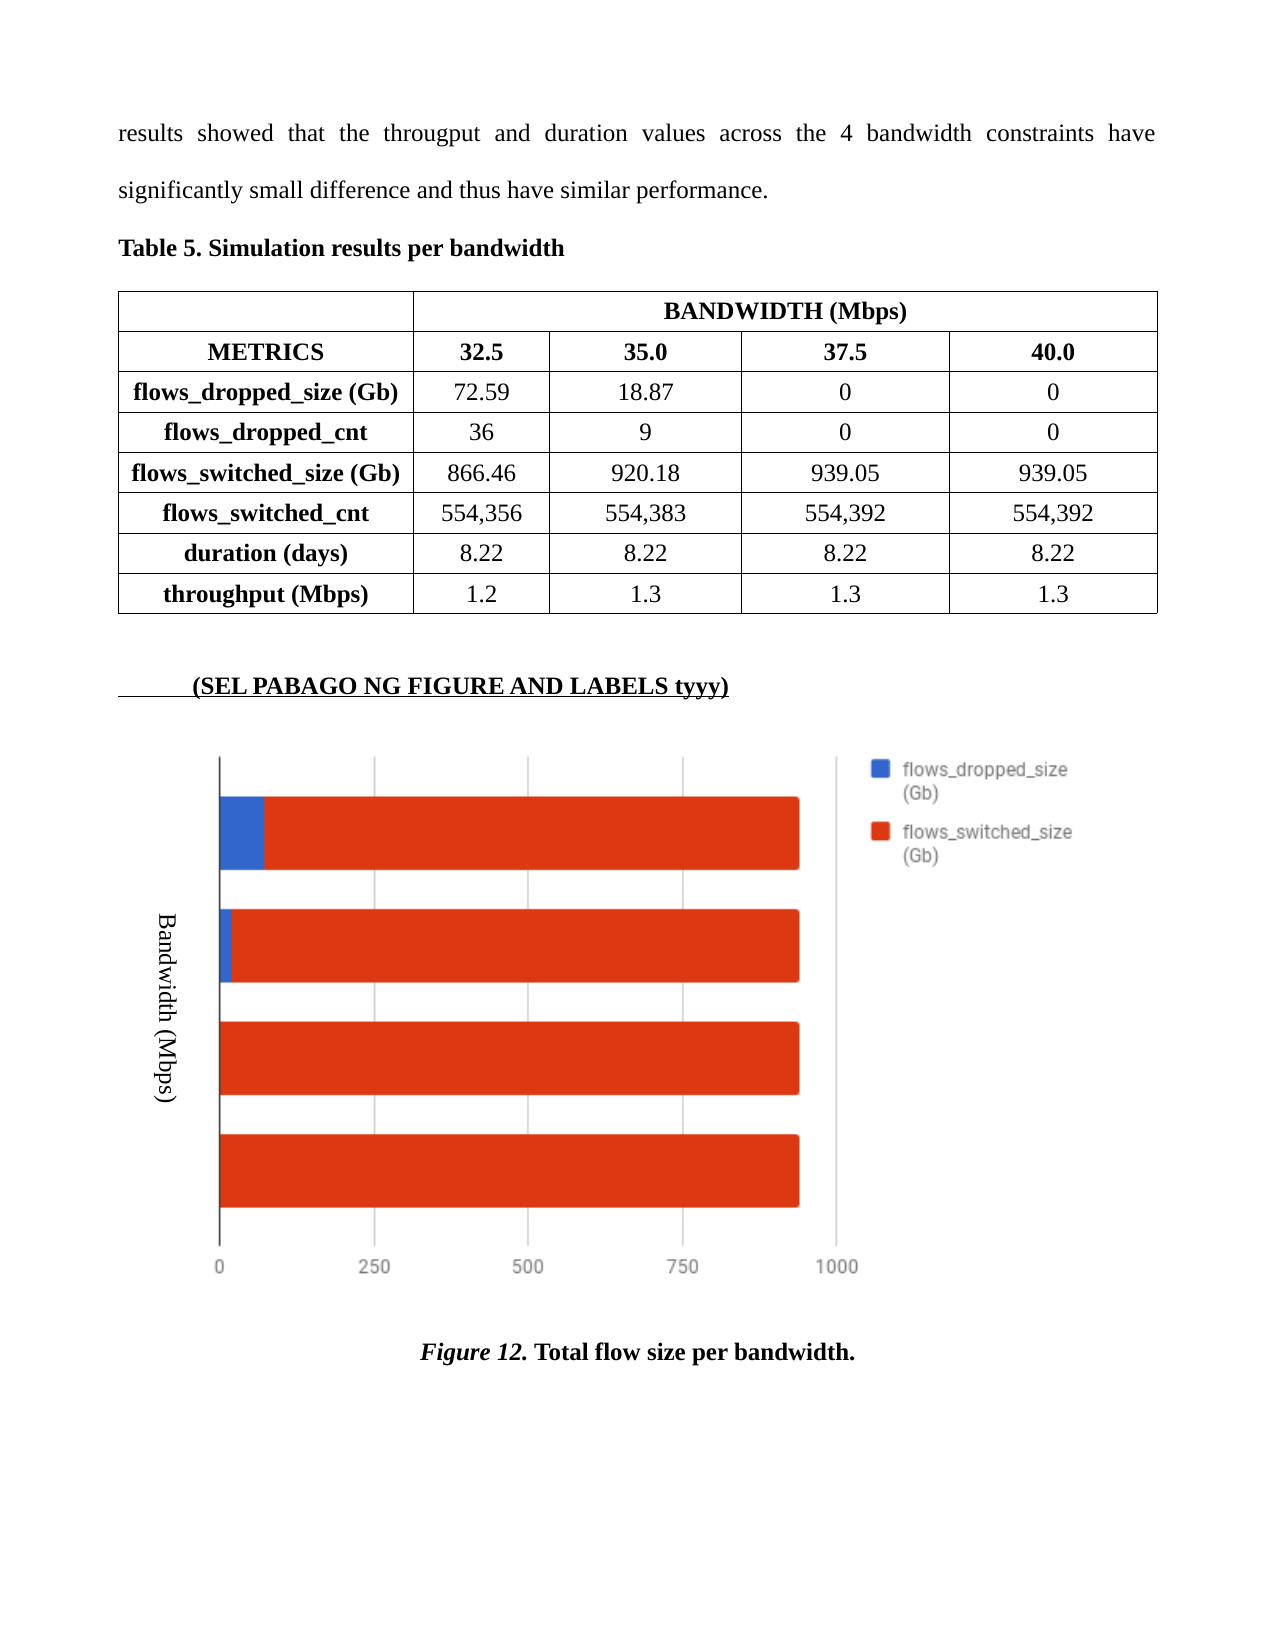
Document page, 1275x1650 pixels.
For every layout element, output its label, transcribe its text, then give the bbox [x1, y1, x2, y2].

table_cell 35.0 [550, 332, 741, 371]
table_cell 40.0 [950, 332, 1157, 371]
table_cell 554,392 [742, 493, 949, 532]
table_cell 1.3 [742, 574, 949, 613]
table_cell 939.05 [742, 453, 949, 492]
table_cell 1.3 [550, 574, 741, 613]
table_cell 72.59 [414, 372, 549, 412]
text (SEL PABAGO NG FIGURE AND LABELS tyyy) [118, 671, 1157, 699]
table_cell 18.87 [550, 372, 741, 412]
table_cell 554,383 [550, 493, 741, 532]
table_cell 0 [950, 413, 1157, 452]
table_cell 8.22 [742, 534, 949, 573]
text Figure 12. Total flow size per bandwidth. [118, 1308, 1157, 1365]
text Table 5. Simulation results per bandwidth [118, 233, 1157, 262]
table_cell 920.18 [550, 453, 741, 492]
table_cell 8.22 [950, 534, 1157, 573]
table_cell 939.05 [950, 453, 1157, 492]
table_cell 554,356 [414, 493, 549, 532]
table_cell 866.46 [414, 453, 549, 492]
table_cell 1.3 [950, 574, 1157, 613]
text results showed that the througput and duration values across the 4 bandwidth constraints have significantly small difference and thus have similar performance. [118, 118, 1157, 204]
table_cell 0 [742, 372, 949, 412]
table_cell 1.2 [414, 574, 549, 613]
table_cell flows_dropped_size (Gb) [119, 372, 413, 412]
table_cell duration (days) [119, 534, 413, 573]
picture [191, 728, 1130, 1308]
table_cell METRICS [119, 332, 413, 371]
table_cell 554,392 [950, 493, 1157, 532]
table_cell 8.22 [414, 534, 549, 573]
table_cell flows_switched_cnt [119, 493, 413, 532]
table_cell throughput (Mbps) [119, 574, 413, 613]
table_cell 32.5 [414, 332, 549, 371]
table_cell 36 [414, 413, 549, 452]
table_cell 37.5 [742, 332, 949, 371]
table_cell flows_switched_size (Gb) [119, 453, 413, 492]
table_cell 9 [550, 413, 741, 452]
table_cell 0 [742, 413, 949, 452]
table_cell flows_dropped_cnt [119, 413, 413, 452]
table_header BANDWIDTH (Mbps) [414, 292, 1157, 331]
table_header [119, 292, 413, 331]
table_cell 8.22 [550, 534, 741, 573]
table_cell 0 [950, 372, 1157, 412]
